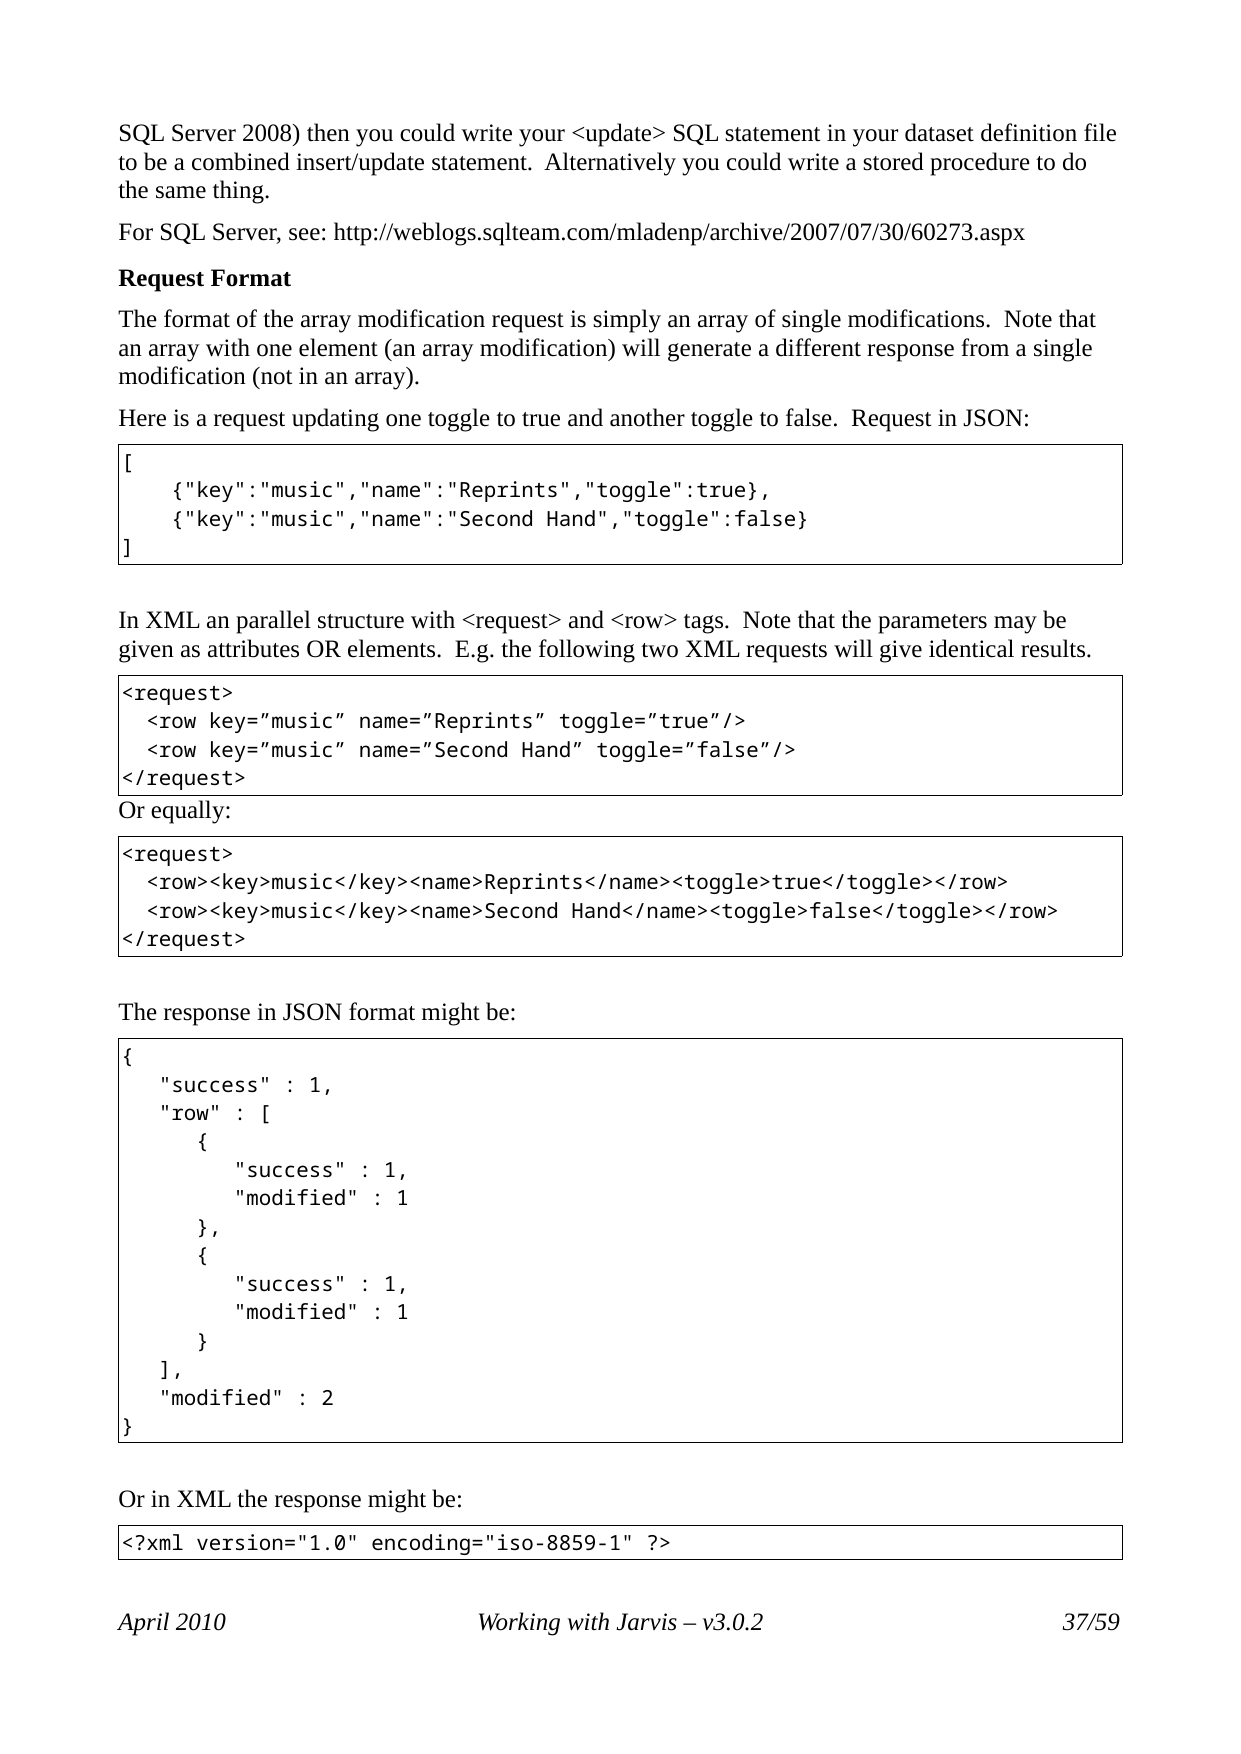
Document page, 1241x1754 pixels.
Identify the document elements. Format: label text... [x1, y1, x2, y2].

text <request> [119, 837, 1122, 864]
text In XML an parallel structure with <request> and <row> tags. Note that the parameters may be given as attributes OR elements. E.g. the following two XML requests will give identical results. [118, 605, 1122, 662]
text } [119, 1408, 1122, 1442]
text <?xml version="1.0" encoding="iso-8859-1" ?> [119, 1526, 1122, 1559]
subtitle Request Format [118, 263, 1122, 292]
text }, [119, 1209, 1122, 1237]
text } [119, 1323, 1122, 1351]
text ] [119, 529, 1122, 564]
text SQL Server 2008) then you could write your <update> SQL statement in your dataset definition file to be a combined insert/update statement. Alternatively you could write a stored procedure to do the same thing. [118, 118, 1122, 204]
text "modified" : 2 [119, 1379, 1122, 1408]
text <row><key>music</key><name>Second Hand</name><toggle>false</toggle></row> [119, 893, 1122, 921]
text {"key":"music","name":"Second Hand","toggle":false} [119, 501, 1122, 529]
text "modified" : 1 [119, 1294, 1122, 1323]
text </request> [119, 760, 1122, 795]
text For SQL Server, see: http://weblogs.sqlteam.com/mladenp/archive/2007/07/30/60273.aspx [118, 217, 1122, 246]
text [ [119, 445, 1122, 472]
text "success" : 1, [119, 1152, 1122, 1181]
text Or in XML the response might be: [118, 1484, 1122, 1512]
text "row" : [ [119, 1095, 1122, 1124]
text The format of the array modification request is simply an array of single modifications. Note that an array with one element (an array modification) will generate a different response from a single modification (not in an array). [118, 304, 1122, 390]
text "success" : 1, [119, 1266, 1122, 1294]
text The response in JSON format might be: [118, 997, 1122, 1026]
text "success" : 1, [119, 1067, 1122, 1095]
text { [119, 1237, 1122, 1266]
text <row key=”music” name=”Reprints” toggle=”true”/> [119, 703, 1122, 732]
text {"key":"music","name":"Reprints","toggle":true}, [119, 472, 1122, 501]
text "modified" : 1 [119, 1181, 1122, 1209]
text </request> [119, 921, 1122, 956]
text ], [119, 1351, 1122, 1379]
text { [119, 1039, 1122, 1067]
text Or equally: [118, 796, 1122, 823]
text { [119, 1124, 1122, 1152]
text <row><key>music</key><name>Reprints</name><toggle>true</toggle></row> [119, 864, 1122, 893]
text <request> [119, 676, 1122, 703]
text Here is a request updating one toggle to true and another toggle to false. Request in JSON: [118, 403, 1122, 431]
text <row key=”music” name=”Second Hand” toggle=”false”/> [119, 732, 1122, 760]
